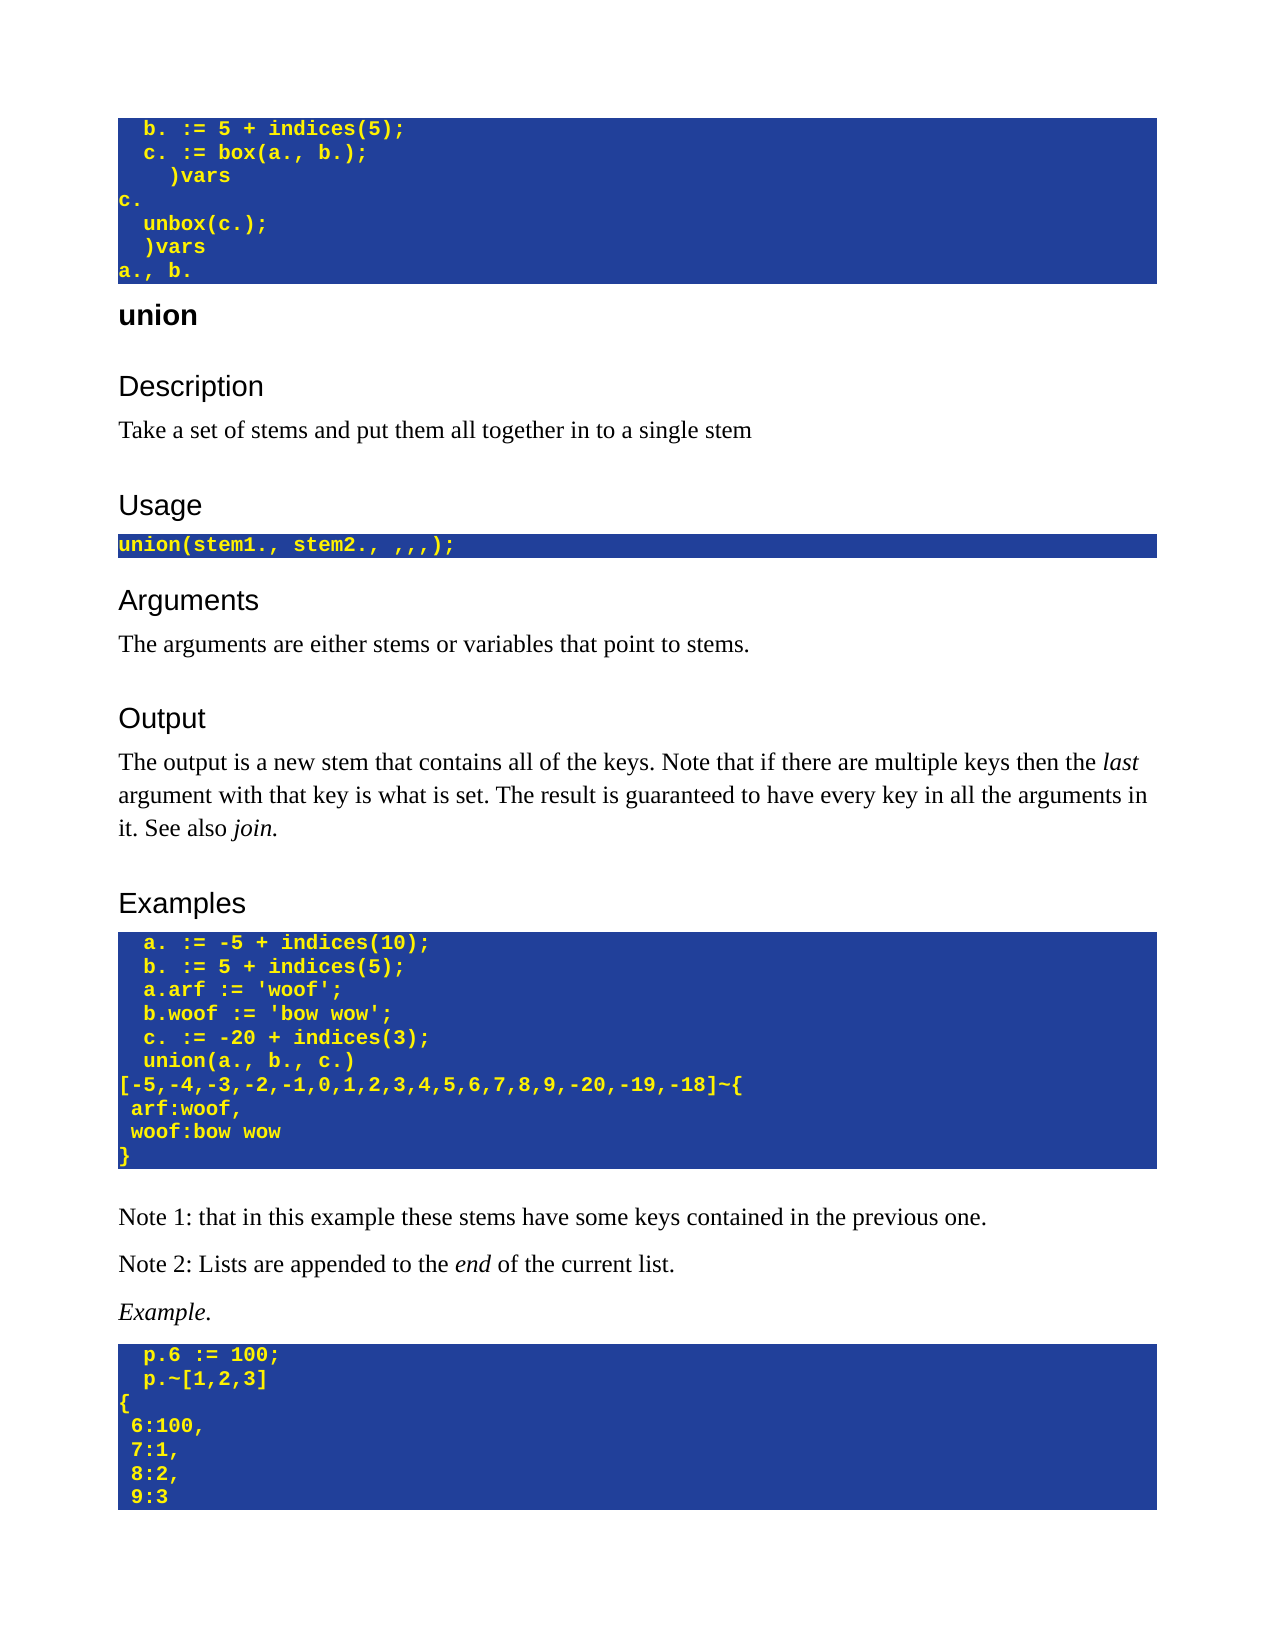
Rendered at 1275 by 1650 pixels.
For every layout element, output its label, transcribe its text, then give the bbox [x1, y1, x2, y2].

subtitle Description [118, 369, 1157, 403]
text union(a., b., c.) [118, 1050, 1157, 1074]
text a.arf := 'woof'; [118, 979, 1157, 1003]
subtitle Output [118, 701, 1157, 735]
subtitle Examples [118, 886, 1157, 920]
text arf:woof, [118, 1098, 1157, 1121]
text a., b. [118, 260, 1157, 284]
text [-5,-4,-3,-2,-1,0,1,2,3,4,5,6,7,8,9,-20,-19,-18]~{ [118, 1074, 1157, 1098]
subtitle union [118, 298, 1157, 332]
text Example. [118, 1297, 1157, 1326]
text )vars [118, 236, 1157, 260]
text 7:1, [118, 1439, 1157, 1463]
text c. := -20 + indices(3); [118, 1027, 1157, 1050]
text 8:2, [118, 1463, 1157, 1486]
subtitle Usage [118, 488, 1157, 522]
text )vars [118, 165, 1157, 189]
text woof:bow wow [118, 1121, 1157, 1145]
text b. := 5 + indices(5); [118, 118, 1157, 142]
text p.6 := 100; [118, 1344, 1157, 1368]
text b. := 5 + indices(5); [118, 956, 1157, 979]
text b.woof := 'bow wow'; [118, 1003, 1157, 1027]
text a. := -5 + indices(10); [118, 932, 1157, 956]
subtitle Arguments [118, 583, 1157, 616]
text The arguments are either stems or variables that point to stems. [118, 629, 1157, 658]
text 6:100, [118, 1415, 1157, 1439]
text c. [118, 189, 1157, 213]
text c. := box(a., b.); [118, 142, 1157, 165]
text p.~[1,2,3] [118, 1368, 1157, 1392]
text unbox(c.); [118, 213, 1157, 236]
text { [118, 1392, 1157, 1415]
text The output is a new stem that contains all of the keys. Note that if there are multiple keys then the last argument with that key is what is set. The result is guaranteed to have every key in all the arguments in it. See also join. [118, 747, 1157, 842]
text 9:3 [118, 1486, 1157, 1510]
text Take a set of stems and put them all together in to a single stem [118, 416, 1157, 444]
text union(stem1., stem2., ,,,); [118, 534, 1157, 558]
text } [118, 1145, 1157, 1169]
text Note 1: that in this example these stems have some keys contained in the previous one. [118, 1169, 1157, 1230]
text Note 2: Lists are appended to the end of the current list. [118, 1249, 1157, 1278]
